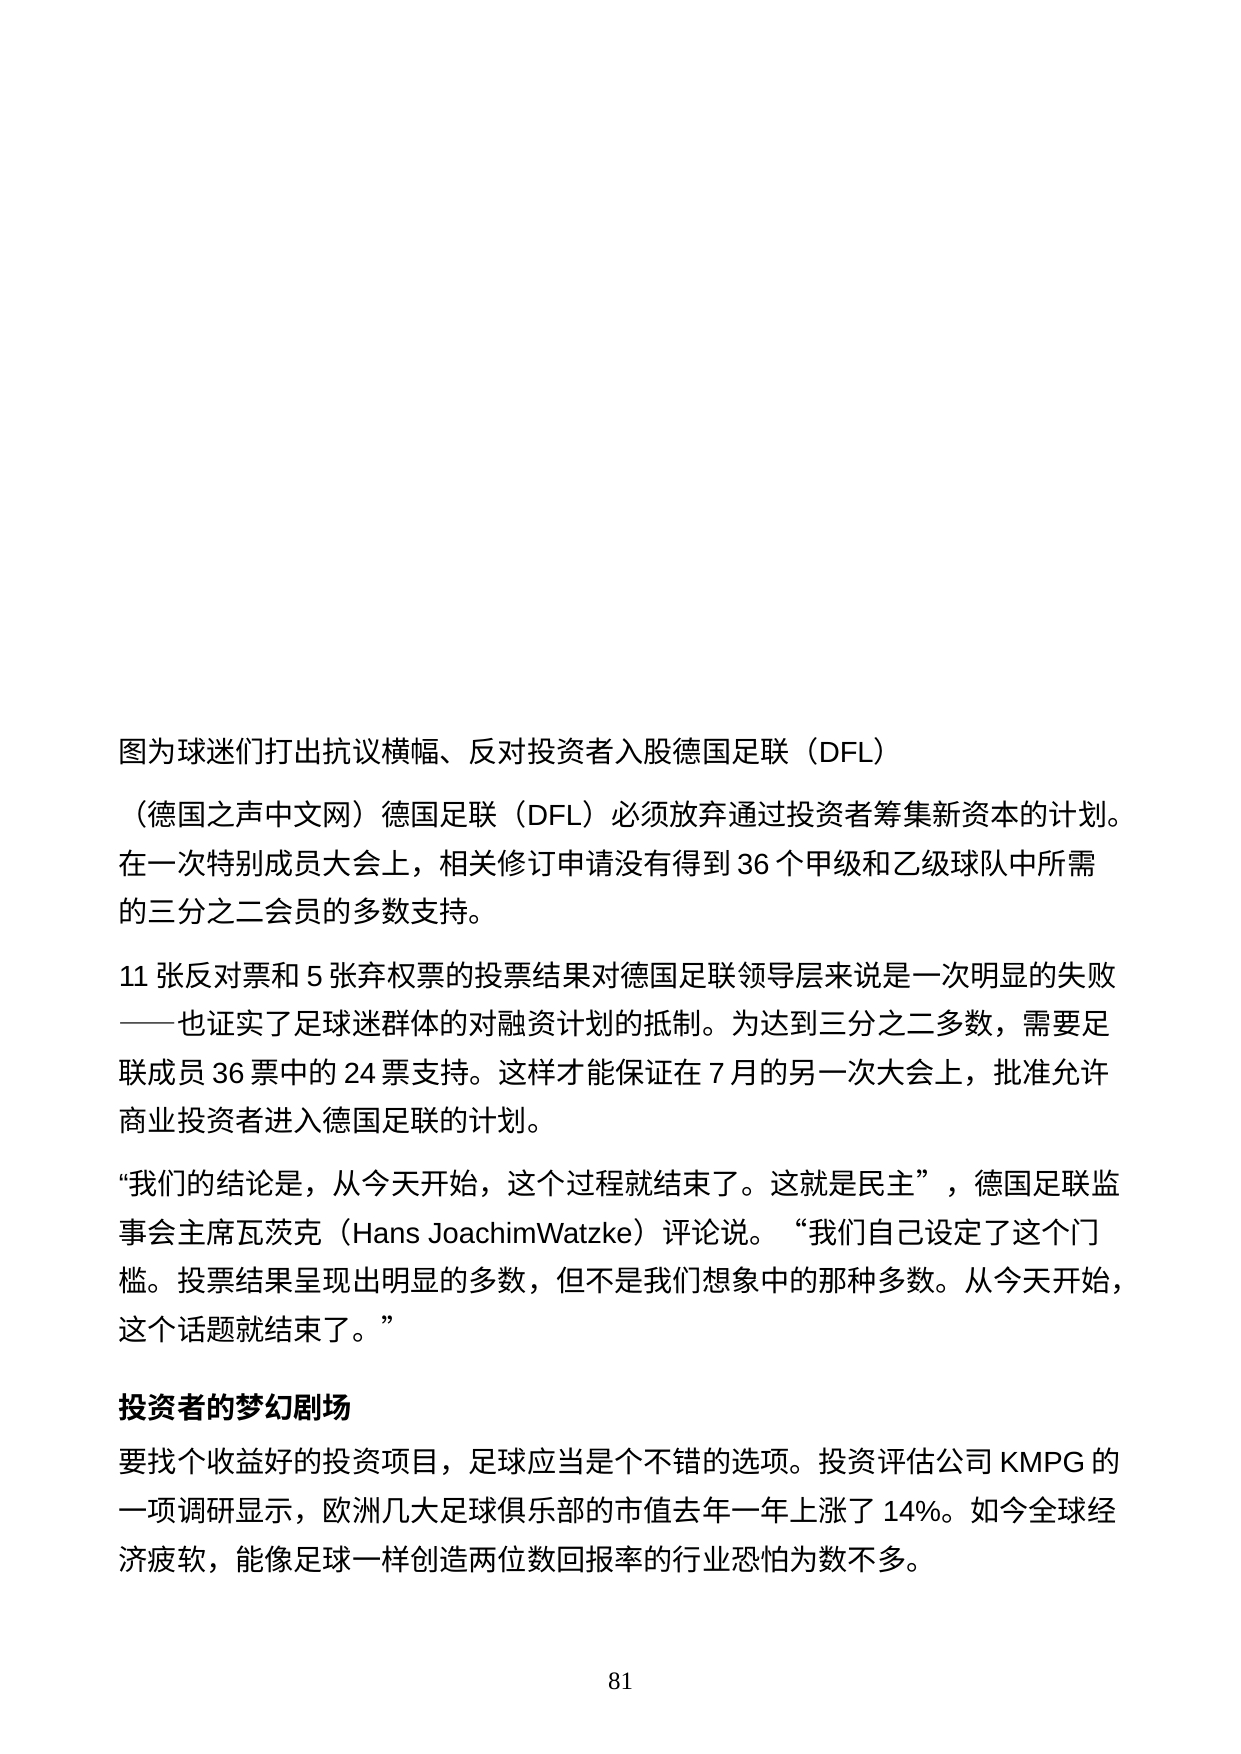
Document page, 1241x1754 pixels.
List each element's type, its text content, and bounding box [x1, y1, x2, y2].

subtitle 投资者的梦幻剧场 [118, 1384, 1122, 1426]
text 图为球迷们打出抗议横幅、反对投资者入股德国足联（DFL） [118, 729, 1122, 771]
text 11张反对票和5张弃权票的投票结果对德国足联领导层来说是一次明显的失败——也证实了足球迷群体的对融资计划的抵制。为达到三分之二多数，需要足联成员36票中的24票支持。这样才能保证在7月的另一次大会上，批准允许商业投资者进入德国足联的计划。 [118, 952, 1122, 1140]
text 要找个收益好的投资项目，足球应当是个不错的选项。投资评估公司KMPG的一项调研显示，欧洲几大足球俱乐部的市值去年一年上涨了14%。如今全球经济疲软，能像足球一样创造两位数回报率的行业恐怕为数不多。 [118, 1439, 1122, 1578]
text （德国之声中文网）德国足联（DFL）必须放弃通过投资者筹集新资本的计划。在一次特别成员大会上，相关修订申请没有得到36个甲级和乙级球队中所需的三分之二会员的多数支持。 [118, 792, 1122, 931]
text “我们的结论是，从今天开始，这个过程就结束了。这就是民主”，德国足联监事会主席瓦茨克（Hans JoachimWatzke）评论说。“我们自己设定了这个门槛。投票结果呈现出明显的多数，但不是我们想象中的那种多数。从今天开始，这个话题就结束了。” [118, 1161, 1122, 1349]
